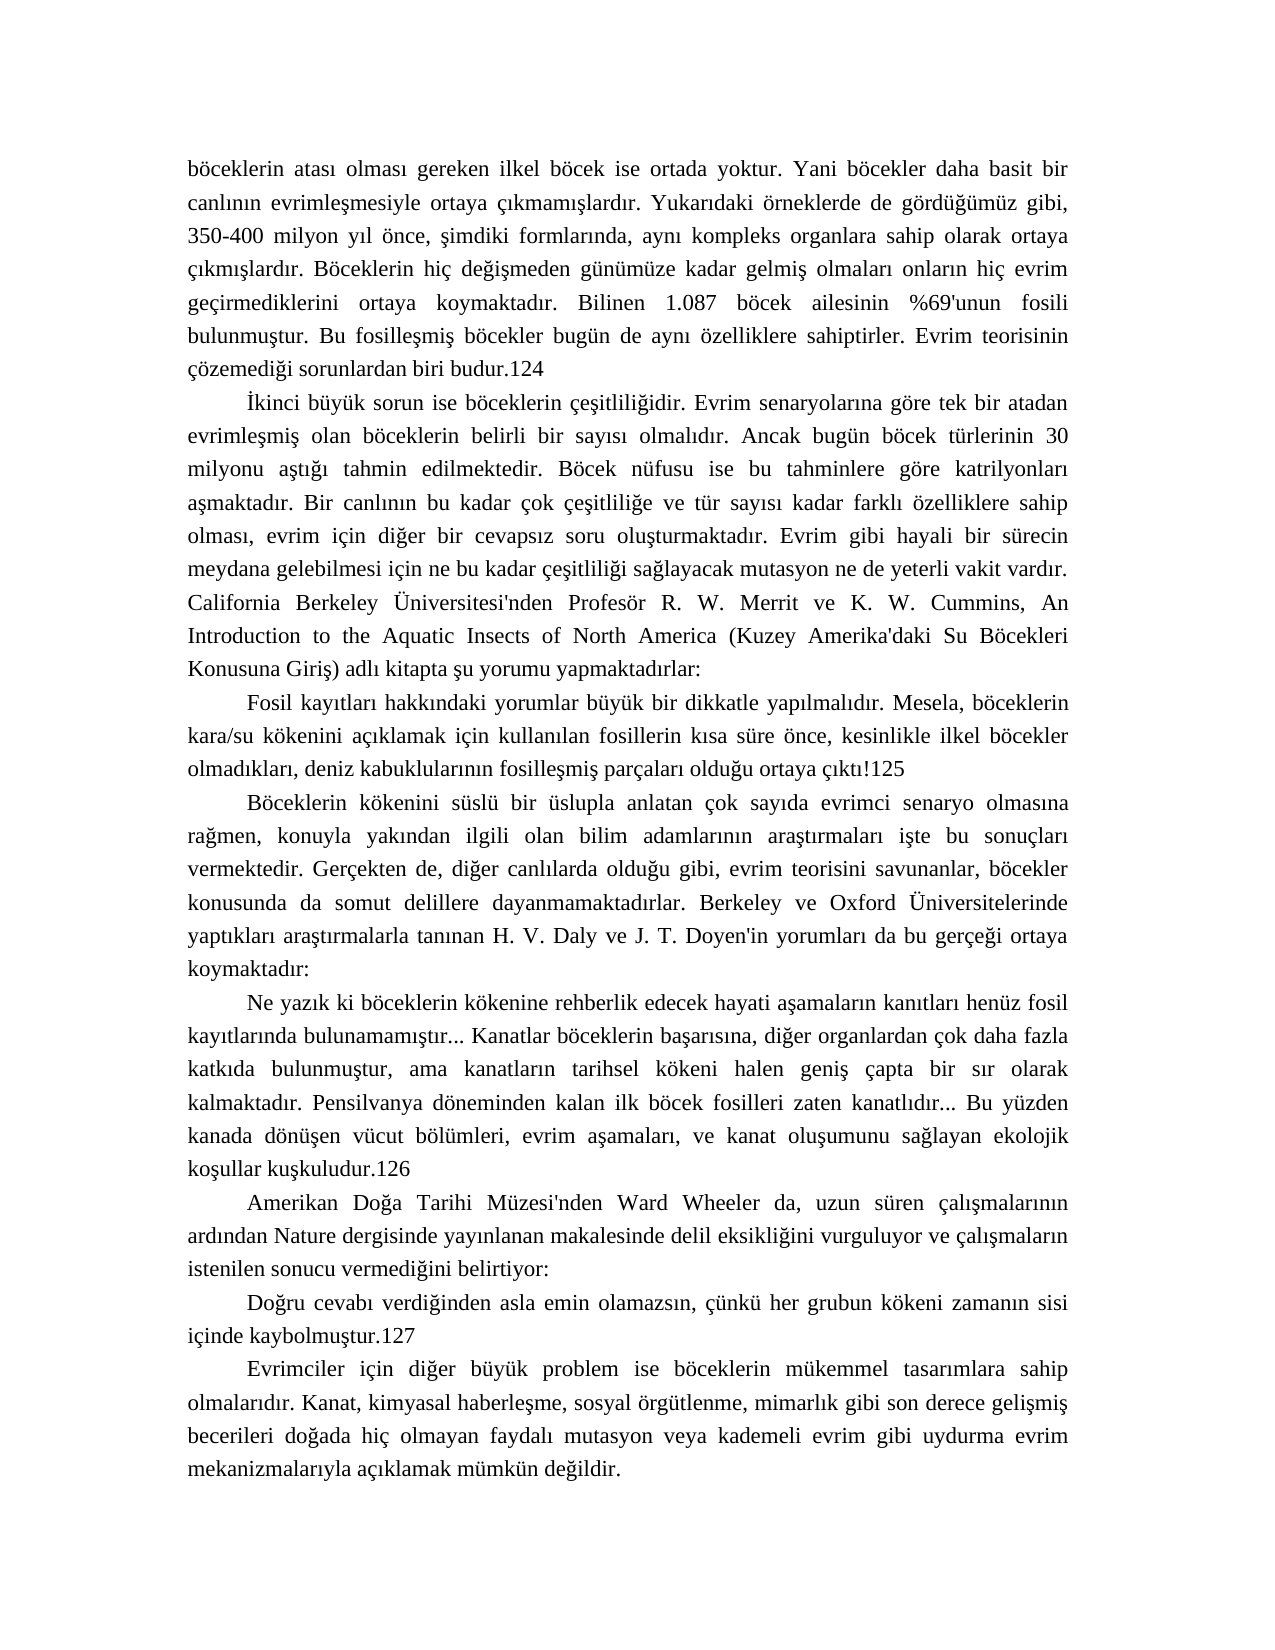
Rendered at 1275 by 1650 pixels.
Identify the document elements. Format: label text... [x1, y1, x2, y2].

text Evrimciler için diğer büyük problem ise böceklerin mükemmel tasarımlara sahip olmalarıdır. Kanat, kimyasal haberleşme, sosyal örgütlenme, mimarlık gibi son derece gelişmiş becerileri doğada hiç olmayan faydalı mutasyon veya kademeli evrim gibi uydurma evrim mekanizmalarıyla açıklamak mümkün değildir. [187, 1350, 1070, 1483]
text Doğru cevabı verdiğinden asla emin olamazsın, çünkü her grubun kökeni zamanın sisi içinde kaybolmuştur.127 [187, 1283, 1070, 1350]
text Amerikan Doğa Tarihi Müzesi'nden Ward Wheeler da, uzun süren çalışmalarının ardından Nature dergisinde yayınlanan makalesinde delil eksikliğini vurguluyor ve çalışmaların istenilen sonucu vermediğini belirtiyor: [187, 1183, 1070, 1283]
text Fosil kayıtları hakkındaki yorumlar büyük bir dikkatle yapılmalıdır. Mesela, böceklerin kara/su kökenini açıklamak için kullanılan fosillerin kısa süre önce, kesinlikle ilkel böcekler olmadıkları, deniz kabuklularının fosilleşmiş parçaları olduğu ortaya çıktı!125 [187, 683, 1070, 783]
text böceklerin atası olması gereken ilkel böcek ise ortada yoktur. Yani böcekler daha basit bir canlının evrimleşmesiyle ortaya çıkmamışlardır. Yukarıdaki örneklerde de gördüğümüz gibi, 350-400 milyon yıl önce, şimdiki formlarında, aynı kompleks organlara sahip olarak ortaya çıkmışlardır. Böceklerin hiç değişmeden günümüze kadar gelmiş olmaları onların hiç evrim geçirmediklerini ortaya koymaktadır. Bilinen 1.087 böcek ailesinin %69'unun fosili bulunmuştur. Bu fosilleşmiş böcekler bugün de aynı özelliklere sahiptirler. Evrim teorisinin çözemediği sorunlardan biri budur.124 [187, 150, 1070, 383]
text İkinci büyük sorun ise böceklerin çeşitliliğidir. Evrim senaryolarına göre tek bir atadan evrimleşmiş olan böceklerin belirli bir sayısı olmalıdır. Ancak bugün böcek türlerinin 30 milyonu aştığı tahmin edilmektedir. Böcek nüfusu ise bu tahminlere göre katrilyonları aşmaktadır. Bir canlının bu kadar çok çeşitliliğe ve tür sayısı kadar farklı özelliklere sahip olması, evrim için diğer bir cevapsız soru oluşturmaktadır. Evrim gibi hayali bir sürecin meydana gelebilmesi için ne bu kadar çeşitliliği sağlayacak mutasyon ne de yeterli vakit vardır. California Berkeley Üniversitesi'nden Profesör R. W. Merrit ve K. W. Cummins, An Introduction to the Aquatic Insects of North America (Kuzey Amerika'daki Su Böcekleri Konusuna Giriş) adlı kitapta şu yorumu yapmaktadırlar: [187, 383, 1070, 683]
text Böceklerin kökenini süslü bir üslupla anlatan çok sayıda evrimci senaryo olmasına rağmen, konuyla yakından ilgili olan bilim adamlarının araştırmaları işte bu sonuçları vermektedir. Gerçekten de, diğer canlılarda olduğu gibi, evrim teorisini savunanlar, böcekler konusunda da somut delillere dayanmamaktadırlar. Berkeley ve Oxford Üniversitelerinde yaptıkları araştırmalarla tanınan H. V. Daly ve J. T. Doyen'in yorumları da bu gerçeği ortaya koymaktadır: [187, 783, 1070, 983]
text Ne yazık ki böceklerin kökenine rehberlik edecek hayati aşamaların kanıtları henüz fosil kayıtlarında bulunamamıştır... Kanatlar böceklerin başarısına, diğer organlardan çok daha fazla katkıda bulunmuştur, ama kanatların tarihsel kökeni halen geniş çapta bir sır olarak kalmaktadır. Pensilvanya döneminden kalan ilk böcek fosilleri zaten kanatlıdır... Bu yüzden kanada dönüşen vücut bölümleri, evrim aşamaları, ve kanat oluşumunu sağlayan ekolojik koşullar kuşkuludur.126 [187, 983, 1070, 1183]
